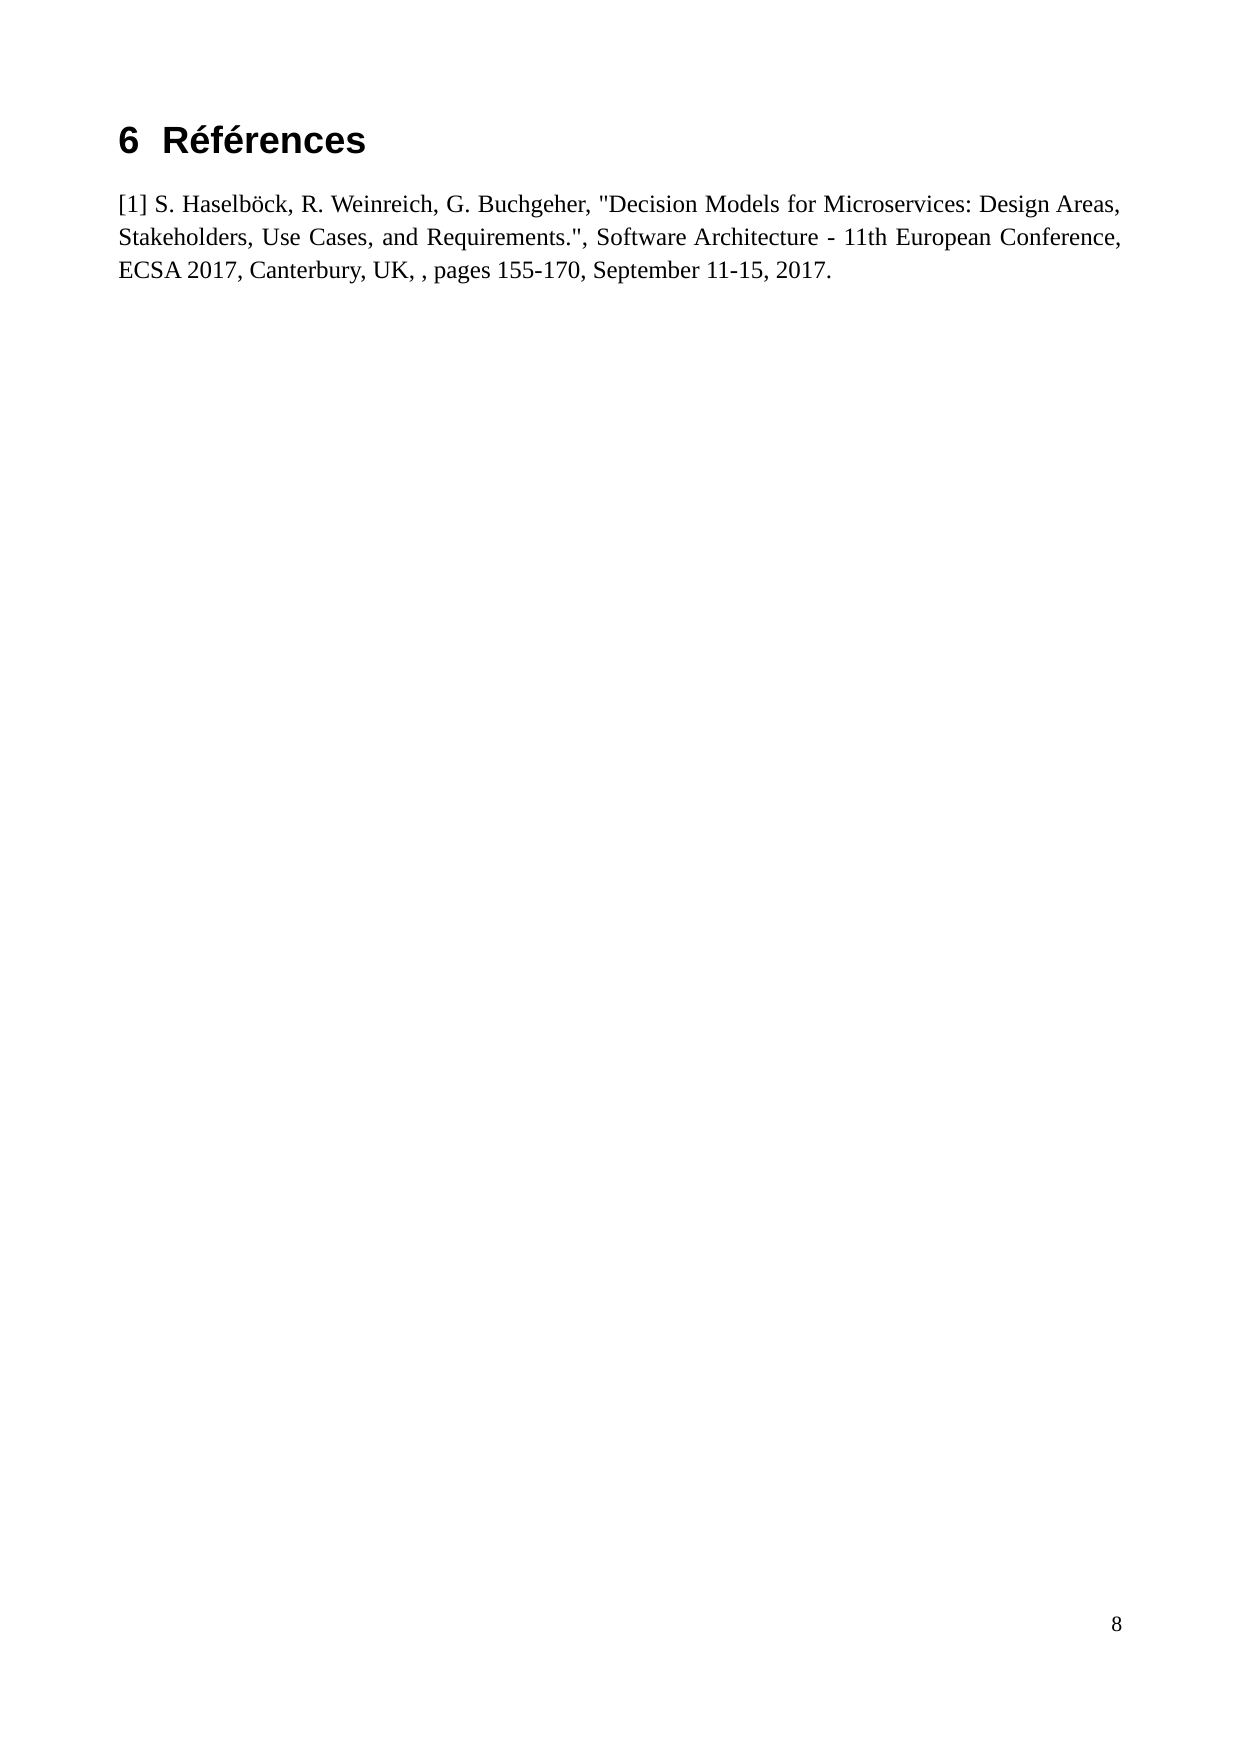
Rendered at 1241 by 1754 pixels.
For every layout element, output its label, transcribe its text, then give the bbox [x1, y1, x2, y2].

subtitle Références [118, 118, 1122, 162]
text [1] S. Haselböck, R. Weinreich, G. Buchgeher, "Decision Models for Microservices: Design Areas, Stakeholders, Use Cases, and Requirements.", Software Architecture - 11th European Conference, ECSA 2017, Canterbury, UK, , pages 155-170, September 11-15, 2017. [118, 189, 1122, 284]
